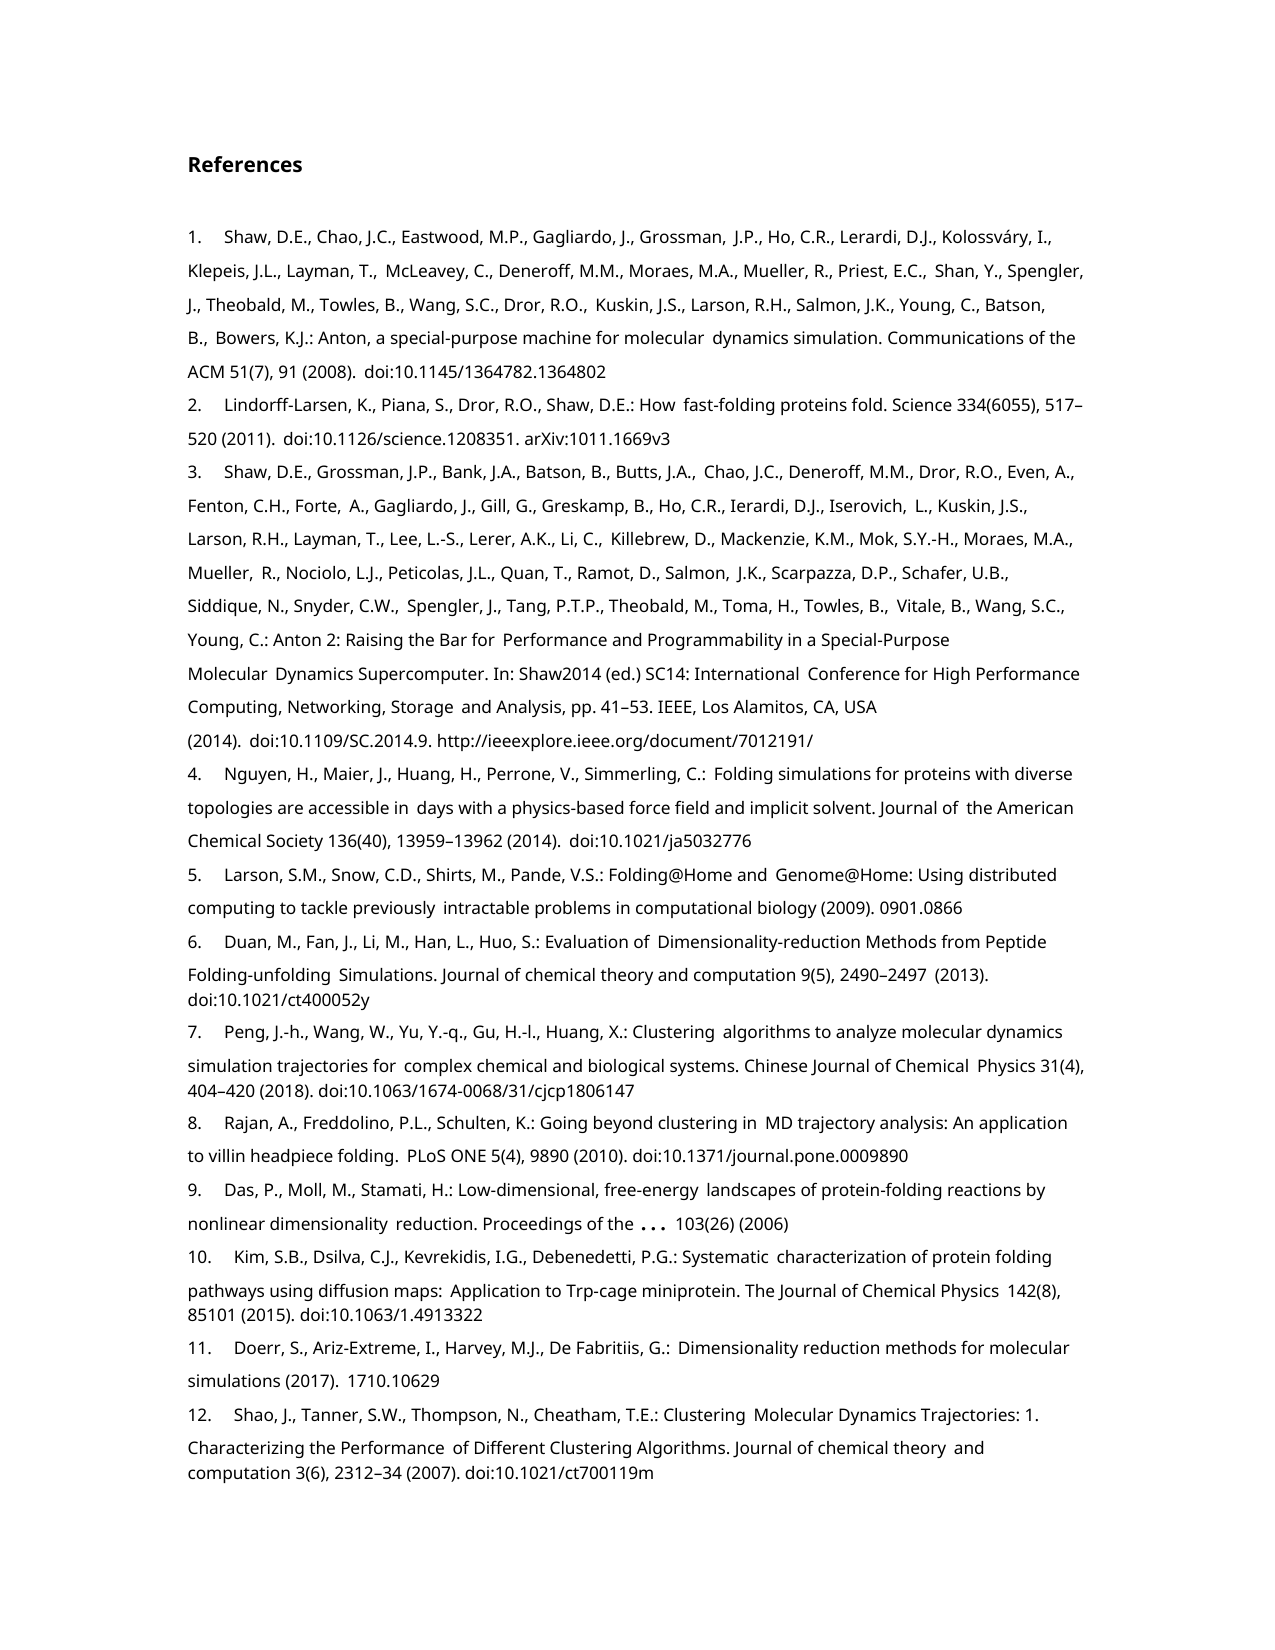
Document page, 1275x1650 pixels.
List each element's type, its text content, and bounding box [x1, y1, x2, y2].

text 5. Larson, S.M., Snow, C.D., Shirts, M., Pande, V.S.: Folding@Home and Genome@Home: Using distributed computing to tackle previously intractable problems in computational biology (2009). 0901.0866 [187, 854, 1087, 921]
text 2. Lindorff-Larsen, K., Piana, S., Dror, R.O., Shaw, D.E.: How fast-folding proteins fold. Science 334(6055), 517–520 (2011). doi:10.1126/science.1208351. arXiv:1011.1669v3 [187, 384, 1087, 451]
text 10. Kim, S.B., Dsilva, C.J., Kevrekidis, I.G., Debenedetti, P.G.: Systematic characterization of protein folding pathways using diffusion maps: Application to Trp-cage miniprotein. The Journal of Chemical Physics 142(8), 85101 (2015). doi:10.1063/1.4913322 [187, 1236, 1087, 1327]
text 1. Shaw, D.E., Chao, J.C., Eastwood, M.P., Gagliardo, J., Grossman, J.P., Ho, C.R., Lerardi, D.J., Kolossváry, I., Klepeis, J.L., Layman, T., McLeavey, C., Deneroff, M.M., Moraes, M.A., Mueller, R., Priest, E.C., Shan, Y., Spengler, J., Theobald, M., Towles, B., Wang, S.C., Dror, R.O., Kuskin, J.S., Larson, R.H., Salmon, J.K., Young, C., Batson, B., Bowers, K.J.: Anton, a special-purpose machine for molecular dynamics simulation. Communications of the ACM 51(7), 91 (2008). doi:10.1145/1364782.1364802 [187, 217, 1087, 384]
text 11. Doerr, S., Ariz-Extreme, I., Harvey, M.J., De Fabritiis, G.: Dimensionality reduction methods for molecular simulations (2017). 1710.10629 [187, 1327, 1087, 1394]
text 7. Peng, J.-h., Wang, W., Yu, Y.-q., Gu, H.-l., Huang, X.: Clustering algorithms to analyze molecular dynamics simulation trajectories for complex chemical and biological systems. Chinese Journal of Chemical Physics 31(4), 404–420 (2018). doi:10.1063/1674-0068/31/cjcp1806147 [187, 1012, 1087, 1102]
text 9. Das, P., Moll, M., Stamati, H.: Low-dimensional, free-energy landscapes of protein-folding reactions by nonlinear dimensionality reduction. Proceedings of the … 103(26) (2006) [187, 1169, 1087, 1236]
text 3. Shaw, D.E., Grossman, J.P., Bank, J.A., Batson, B., Butts, J.A., Chao, J.C., Deneroff, M.M., Dror, R.O., Even, A., Fenton, C.H., Forte, A., Gagliardo, J., Gill, G., Greskamp, B., Ho, C.R., Ierardi, D.J., Iserovich, L., Kuskin, J.S., Larson, R.H., Layman, T., Lee, L.-S., Lerer, A.K., Li, C., Killebrew, D., Mackenzie, K.M., Mok, S.Y.-H., Moraes, M.A., Mueller, R., Nociolo, L.J., Peticolas, J.L., Quan, T., Ramot, D., Salmon, J.K., Scarpazza, D.P., Schafer, U.B., Siddique, N., Snyder, C.W., Spengler, J., Tang, P.T.P., Theobald, M., Toma, H., Towles, B., Vitale, B., Wang, S.C., Young, C.: Anton 2: Raising the Bar for Performance and Programmability in a Special-Purpose Molecular Dynamics Supercomputer. In: Shaw2014 (ed.) SC14: International Conference for High Performance Computing, Networking, Storage and Analysis, pp. 41–53. IEEE, Los Alamitos, CA, USA (2014). doi:10.1109/SC.2014.9. http://ieeexplore.ieee.org/document/7012191/ [187, 451, 1087, 753]
text References [187, 150, 1087, 178]
text 12. Shao, J., Tanner, S.W., Thompson, N., Cheatham, T.E.: Clustering Molecular Dynamics Trajectories: 1. Characterizing the Performance of Different Clustering Algorithms. Journal of chemical theory and computation 3(6), 2312–34 (2007). doi:10.1021/ct700119m [187, 1394, 1087, 1484]
text 4. Nguyen, H., Maier, J., Huang, H., Perrone, V., Simmerling, C.: Folding simulations for proteins with diverse topologies are accessible in days with a physics-based force field and implicit solvent. Journal of the American Chemical Society 136(40), 13959–13962 (2014). doi:10.1021/ja5032776 [187, 753, 1087, 854]
text 8. Rajan, A., Freddolino, P.L., Schulten, K.: Going beyond clustering in MD trajectory analysis: An application to villin headpiece folding. PLoS ONE 5(4), 9890 (2010). doi:10.1371/journal.pone.0009890 [187, 1102, 1087, 1169]
text 6. Duan, M., Fan, J., Li, M., Han, L., Huo, S.: Evaluation of Dimensionality-reduction Methods from Peptide Folding-unfolding Simulations. Journal of chemical theory and computation 9(5), 2490–2497 (2013). doi:10.1021/ct400052y [187, 921, 1087, 1012]
